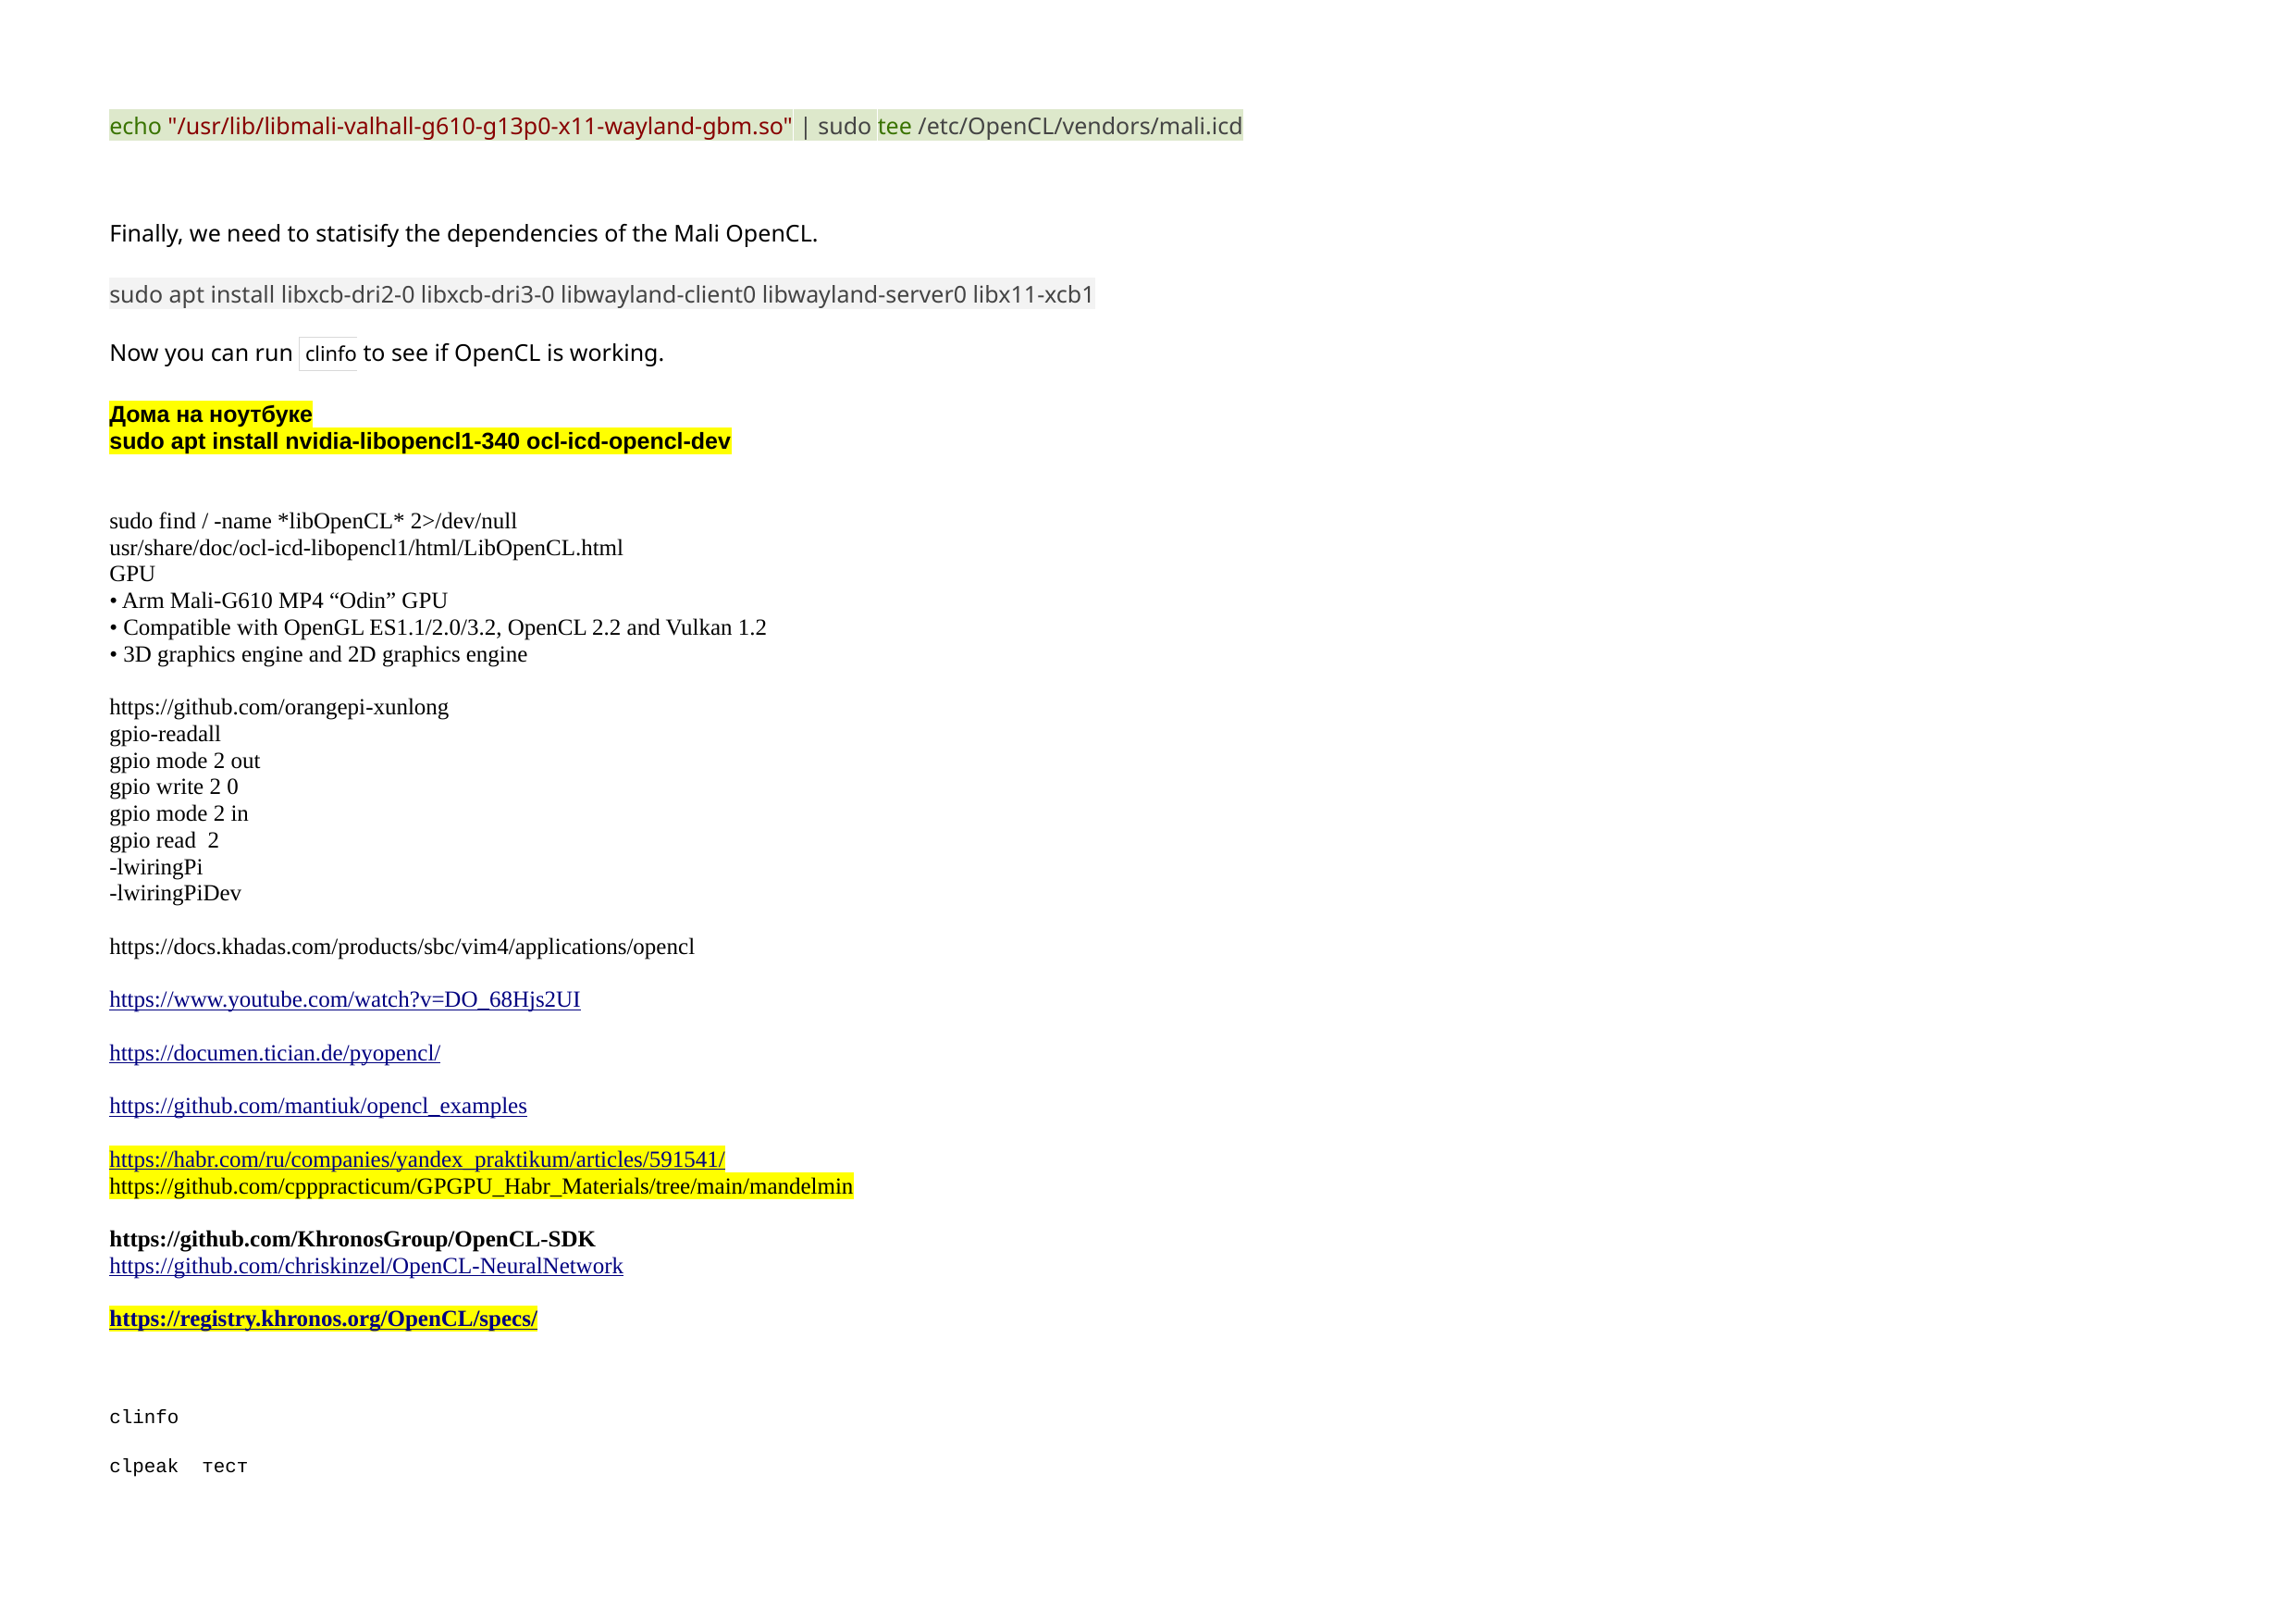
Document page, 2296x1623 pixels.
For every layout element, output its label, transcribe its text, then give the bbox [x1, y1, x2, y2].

text -lwiringPiDev [109, 880, 2186, 906]
text sudo apt install libxcb-dri2-0 libxcb-dri3-0 libwayland-client0 libwayland-server0 libx11-xcb1 [109, 278, 2186, 309]
text https://github.com/mantiuk/opencl_examples [109, 1093, 2186, 1119]
text https://www.youtube.com/watch?v=DO_68Hjs2UI [109, 986, 2186, 1012]
text https://github.com/cpppracticum/GPGPU_Habr_Materials/tree/main/mandelmin [109, 1172, 2186, 1199]
text • Compatible with OpenGL ES1.1/2.0/3.2, OpenCL 2.2 and Vulkan 1.2 [109, 613, 2186, 640]
text Now you can run [109, 337, 299, 370]
text Дома на ноутбуке [109, 401, 2186, 427]
text GPU [109, 561, 2186, 587]
text clinfo to see if OpenCL is working. [300, 337, 2186, 370]
text • Arm Mali-G610 MP4 “Odin” GPU [109, 587, 2186, 613]
text gpio mode 2 out [109, 747, 2186, 774]
text gpio-readall [109, 720, 2186, 747]
text https://github.com/orangepi-xunlong [109, 693, 2186, 720]
text sudo apt install nvidia-libopencl1-340 ocl-icd-opencl-dev [109, 427, 2186, 454]
text https://registry.khronos.org/OpenCL/specs/ [109, 1306, 2186, 1332]
text clpeak тест [109, 1456, 2186, 1479]
text https://habr.com/ru/companies/yandex_praktikum/articles/591541/ [109, 1146, 2186, 1172]
text https://docs.khadas.com/products/sbc/vim4/applications/opencl [109, 933, 2186, 960]
text gpio mode 2 in [109, 799, 2186, 826]
text https://github.com/chriskinzel/OpenCL-NeuralNetwork [109, 1252, 2186, 1279]
text sudo find / -name *libOpenCL* 2>/dev/null [109, 507, 2186, 534]
text gpio write 2 0 [109, 774, 2186, 799]
text clinfo [109, 1407, 2186, 1430]
text https://github.com/KhronosGroup/OpenCL-SDK [109, 1225, 2186, 1252]
text • 3D graphics engine and 2D graphics engine [109, 640, 2186, 667]
text https://documen.tician.de/pyopencl/ [109, 1039, 2186, 1066]
text usr/share/doc/ocl-icd-libopencl1/html/LibOpenCL.html [109, 534, 2186, 561]
text echo "/usr/lib/libmali-valhall-g610-g13p0-x11-wayland-gbm.so" | sudo tee /etc/OpenCL/vendors/mali.icd [109, 109, 2186, 141]
text Finally, we need to statisify the dependencies of the Mali OpenCL. [109, 217, 2186, 249]
text gpio read 2 [109, 826, 2186, 853]
text -lwiringPi [109, 853, 2186, 880]
